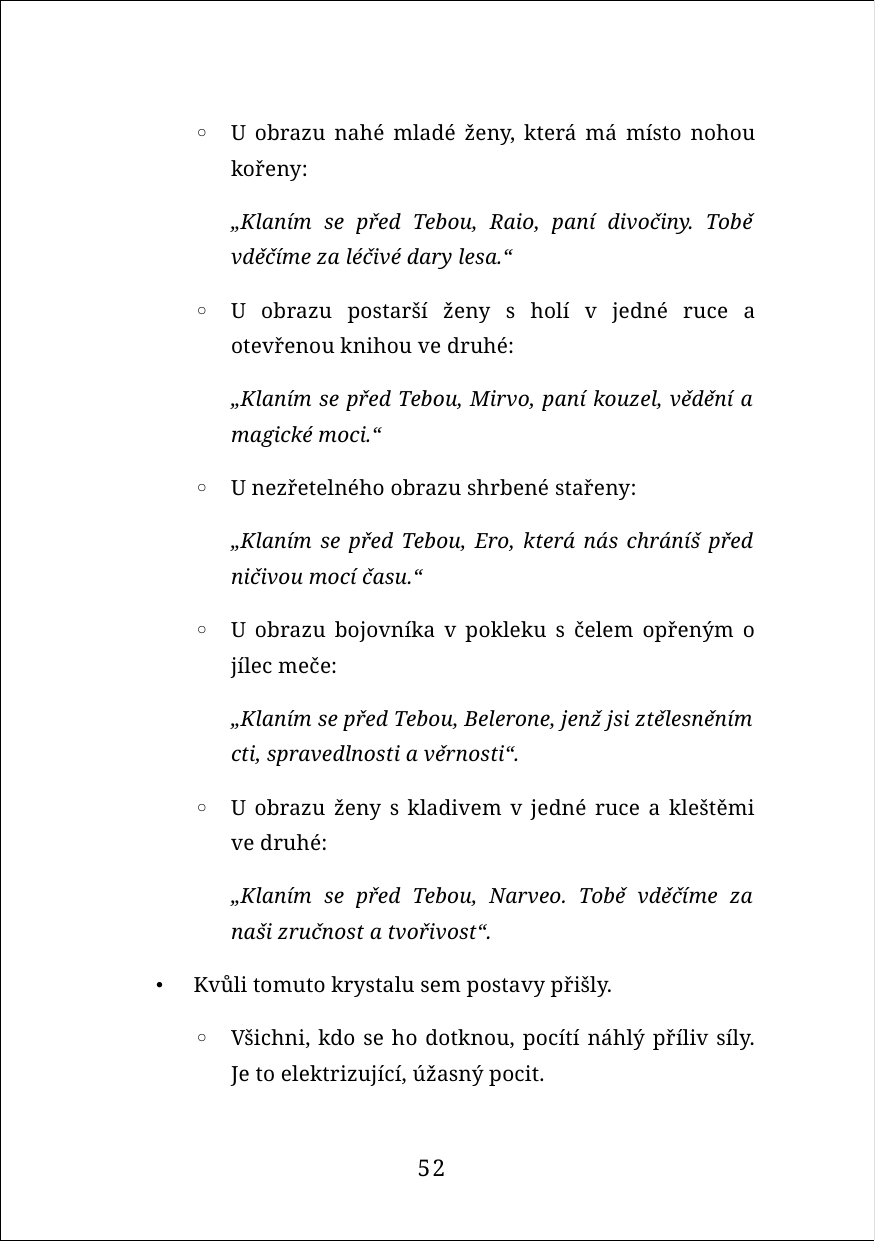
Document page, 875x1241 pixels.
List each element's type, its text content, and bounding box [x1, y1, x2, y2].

list U nezřetelného obrazu shrbené stařeny: [193, 473, 756, 502]
list „Klaním se před Tebou, Ero, která nás chráníš před ničivou mocí času.“ [193, 526, 756, 590]
list Všichni, kdo se ho dotknou, pocítí náhlý příliv síly. Je to elektrizující, úžasný pocit. [193, 1023, 756, 1087]
list U obrazu bojovníka v pokleku s čelem opřeným o jílec meče: [193, 615, 756, 679]
list „Klaním se před Tebou, Mirvo, paní kouzel, vědění a magické moci.“ [193, 384, 756, 448]
list U obrazu nahé mladé ženy, která má místo nohou kořeny: [193, 118, 756, 182]
list „Klaním se před Tebou, Raio, paní divočiny. Tobě vděčíme za léčivé dary lesa.“ [193, 207, 756, 271]
list „Klaním se před Tebou, Belerone, jenž jsi ztělesněním cti, spravedlnosti a věrnosti“. [193, 704, 756, 768]
list „Klaním se před Tebou, Narveo. Tobě vděčíme za naši zručnost a tvořivost“. [193, 881, 756, 945]
list Kvůli tomuto krystalu sem postavy přišly. [156, 970, 756, 999]
list U obrazu ženy s kladivem v jedné ruce a kleštěmi ve druhé: [193, 793, 756, 857]
list U obrazu postarší ženy s holí v jedné ruce a otevřenou knihou ve druhé: [193, 296, 756, 360]
